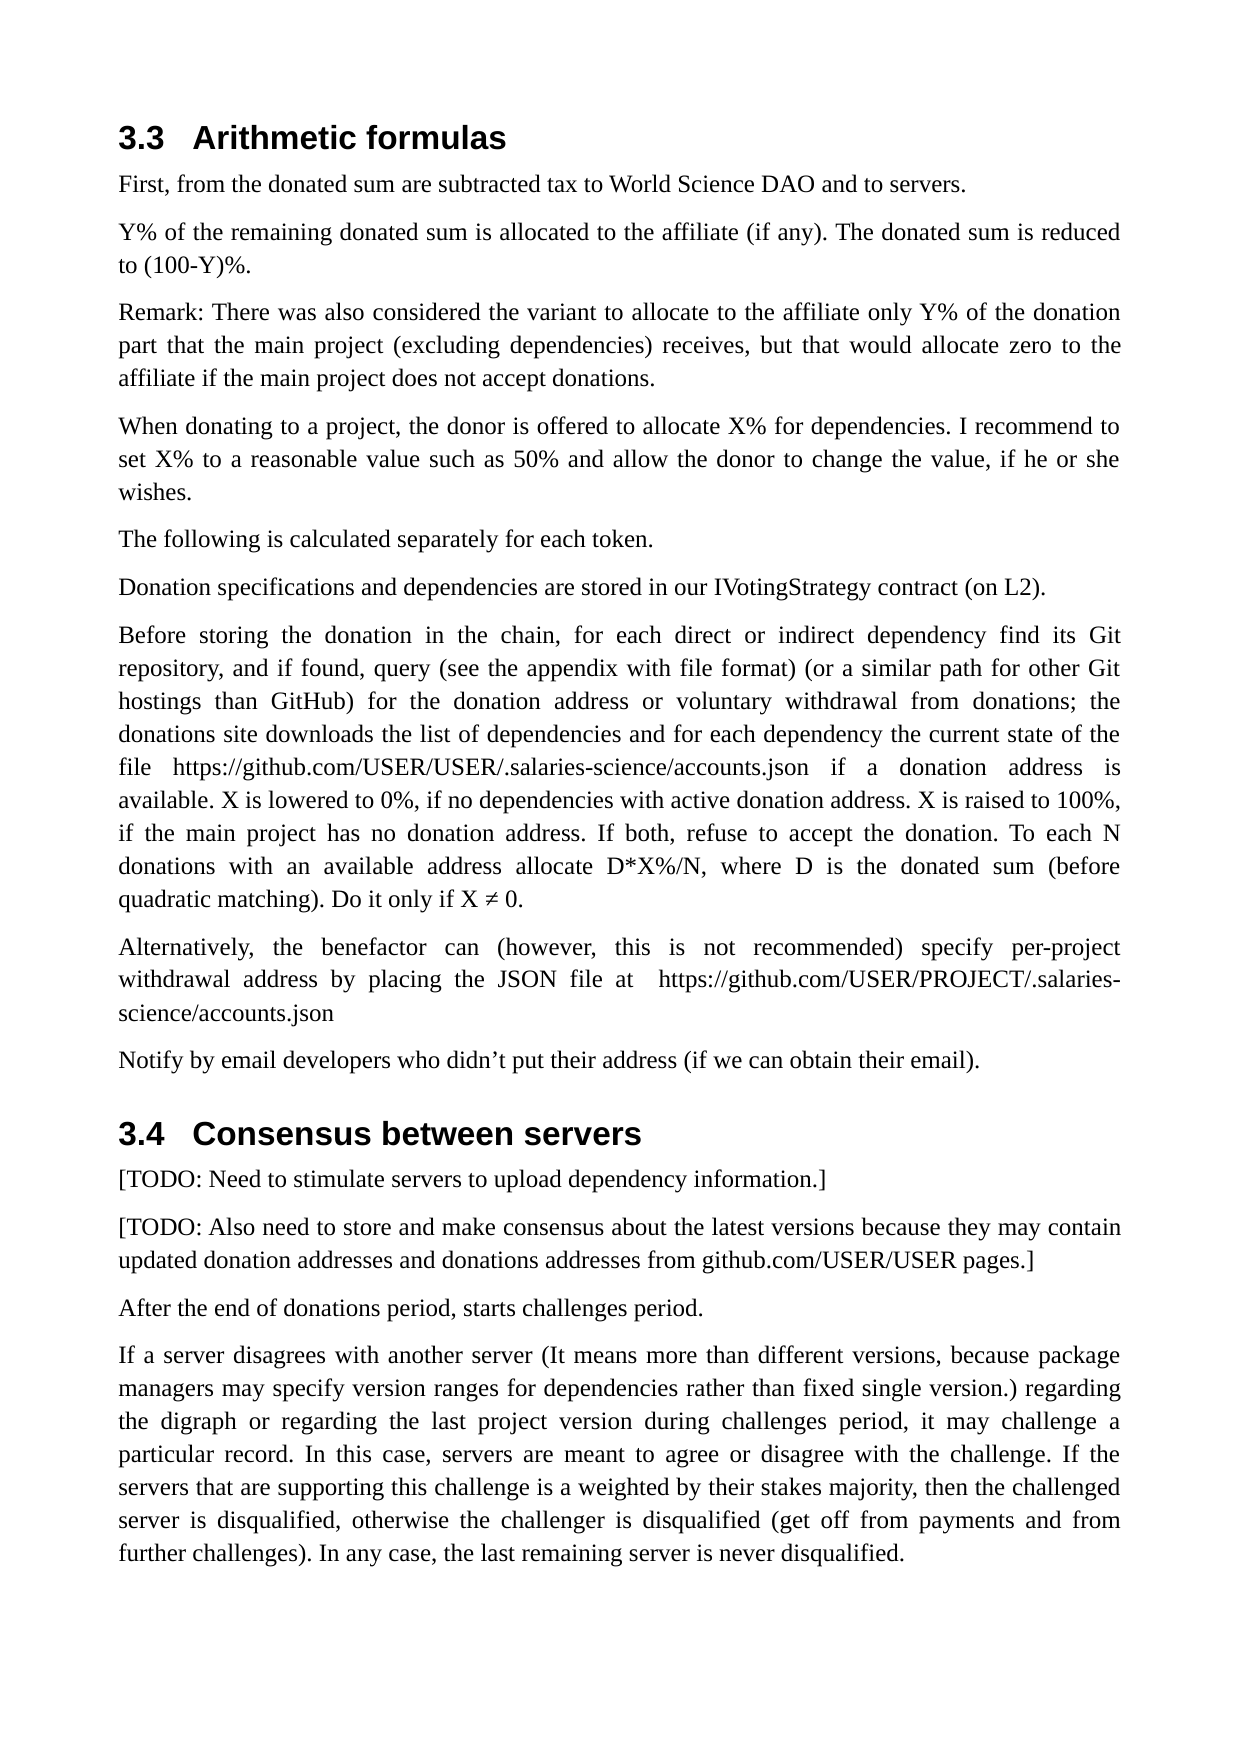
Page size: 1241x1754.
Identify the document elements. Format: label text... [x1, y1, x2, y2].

text First, from the donated sum are subtracted tax to World Science DAO and to servers. [118, 169, 1122, 198]
text Donation specifications and dependencies are stored in our IVotingStrategy contract (on L2). [118, 572, 1122, 601]
text Alternatively, the benefactor can (however, this is not recommended) specify per-project withdrawal address by placing the JSON file at https://github.com/USER/PROJECT/.salaries-science/accounts.json [118, 932, 1122, 1026]
text The following is calculated separately for each token. [118, 524, 1122, 553]
text Y% of the remaining donated sum is allocated to the affiliate (if any). The donated sum is reduced to (100-Y)%. [118, 217, 1122, 278]
text [TODO: Also need to store and make consensus about the latest versions because they may contain updated donation addresses and donations addresses from github.com/USER/USER pages.] [118, 1212, 1122, 1274]
text If a server disagrees with another server (It means more than different versions, because package managers may specify version ranges for dependencies rather than fixed single version.) regarding the digraph or regarding the last project version during challenges period, it may challenge a particular record. In this case, servers are meant to agree or disagree with the challenge. If the servers that are supporting this challenge is a weighted by their stakes majority, then the challenged server is disqualified, otherwise the challenger is disqualified (get off from payments and from further challenges). In any case, the last remaining server is never disqualified. [118, 1340, 1122, 1567]
text After the end of donations period, starts challenges period. [118, 1293, 1122, 1322]
text Notify by email developers who didn’t put their address (if we can obtain their email). [118, 1045, 1122, 1074]
subtitle Consensus between servers [118, 1114, 1122, 1152]
text [TODO: Need to stimulate servers to upload dependency information.] [118, 1164, 1122, 1193]
text Remark: There was also considered the variant to allocate to the affiliate only Y% of the donation part that the main project (excluding dependencies) receives, but that would allocate zero to the affiliate if the main project does not accept donations. [118, 297, 1122, 392]
text When donating to a project, the donor is offered to allocate X% for dependencies. I recommend to set X% to a reasonable value such as 50% and allow the donor to change the value, if he or she wishes. [118, 411, 1122, 506]
subtitle Arithmetic formulas [118, 118, 1122, 157]
text Before storing the donation in the chain, for each direct or indirect dependency find its Git repository, and if found, query (see the appendix with file format) (or a similar path for other Git hostings than GitHub) for the donation address or voluntary withdrawal from donations; the donations site downloads the list of dependencies and for each dependency the current state of the file https://github.com/USER/USER/.salaries-science/accounts.json if a donation address is available. X is lowered to 0%, if no dependencies with active donation address. X is raised to 100%, if the main project has no donation address. If both, refuse to accept the donation. To each N donations with an available address allocate D*X%/N, where D is the donated sum (before quadratic matching). Do it only if X ≠ 0. [118, 620, 1122, 913]
